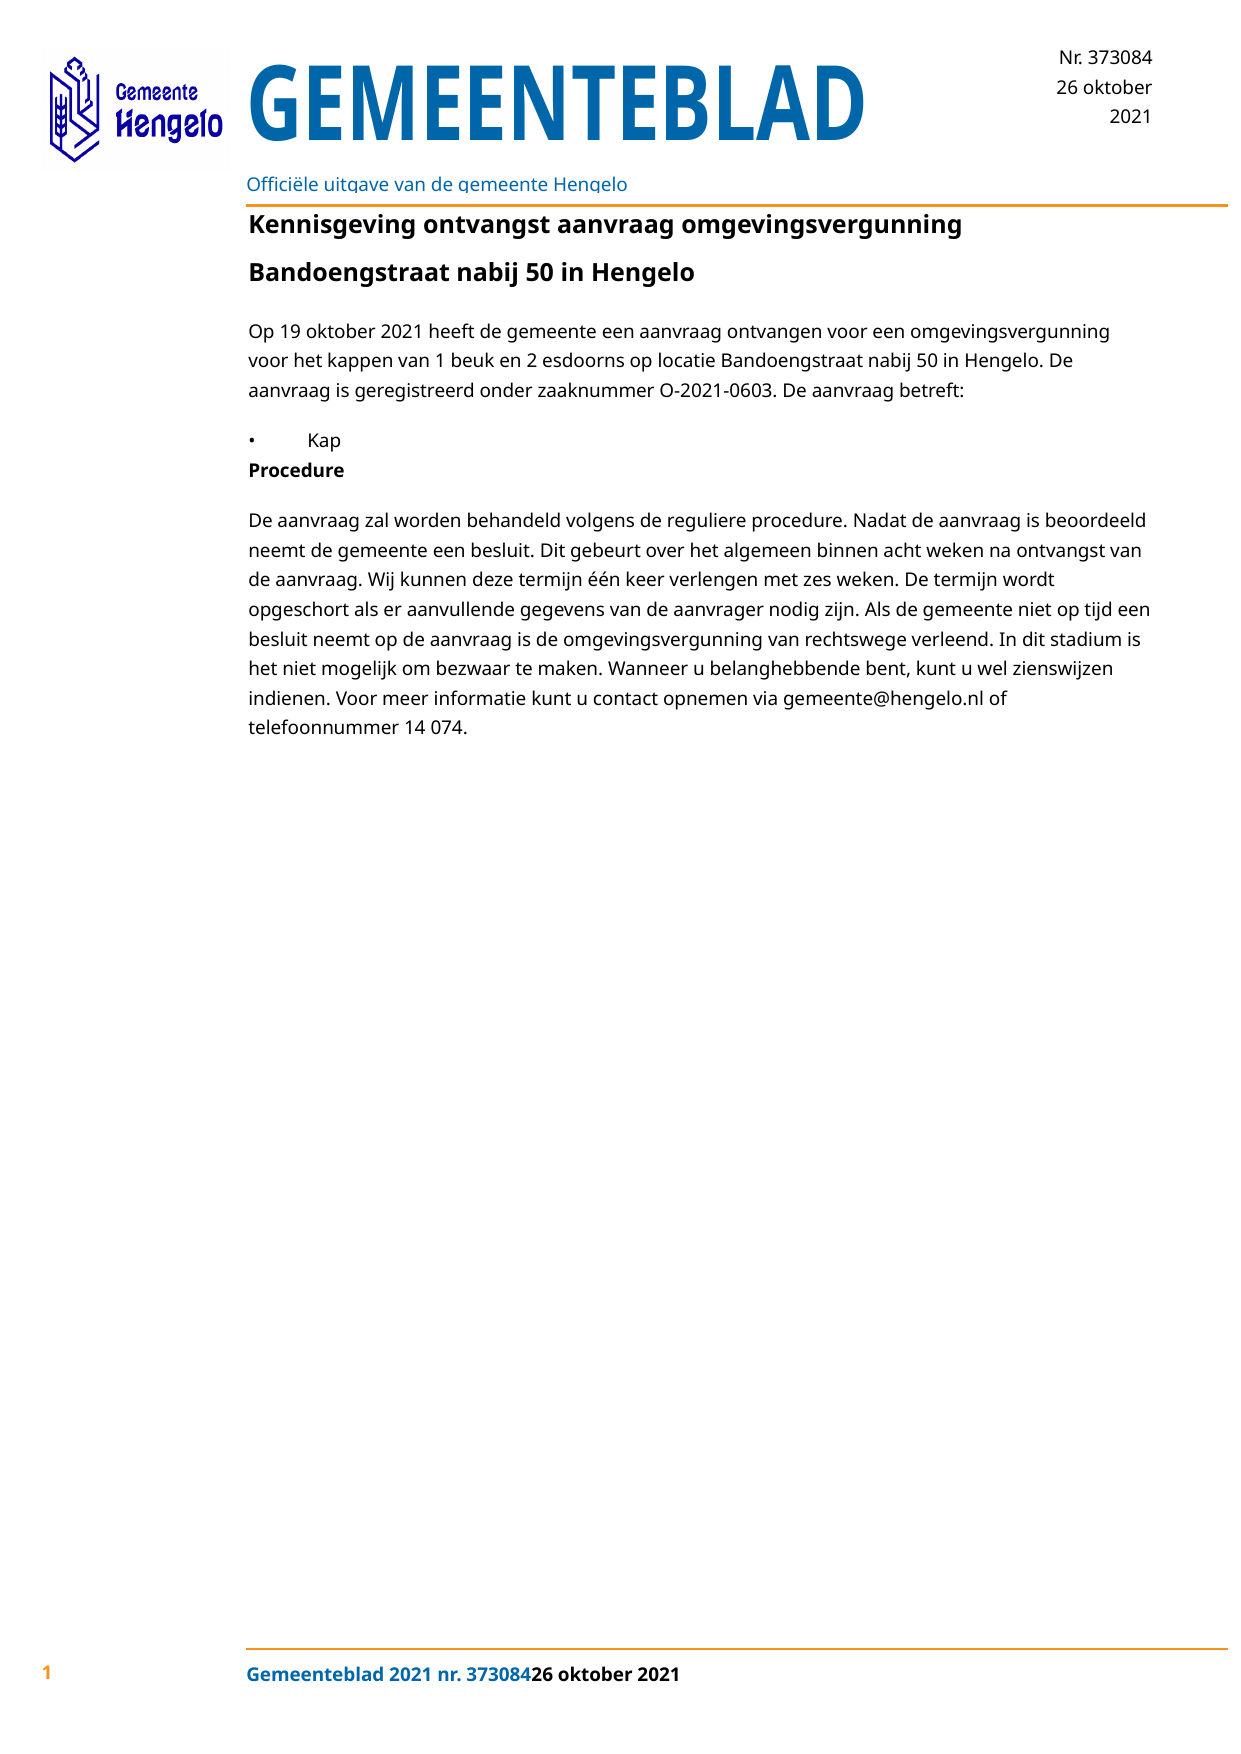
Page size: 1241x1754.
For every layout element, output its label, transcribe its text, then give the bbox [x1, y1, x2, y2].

text De aanvraag zal worden behandeld volgens de reguliere procedure. Nadat de aanvraag is beoordeeld neemt de gemeente een besluit. Dit gebeurt over het algemeen binnen acht weken na ontvangst van de aanvraag. Wij kunnen deze termijn één keer verlengen met zes weken. De termijn wordt opgeschort als er aanvullende gegevens van de aanvrager nodig zijn. Als de gemeente niet op tijd een besluit neemt op de aanvraag is de omgevingsvergunning van rechtswege verleend. In dit stadium is het niet mogelijk om bezwaar te maken. Wanneer u belanghebbende bent, kunt u wel zienswijzen indienen. Voor meer informatie kunt u contact opnemen via gemeente@hengelo.nl of telefoonnummer 14 074. [248, 507, 1152, 740]
text Procedure [248, 457, 1152, 483]
picture [41, 47, 231, 172]
list Kap [248, 427, 1152, 453]
text Op 19 oktober 2021 heeft de gemeente een aanvraag ontvangen voor een omgevingsvergunning voor het kappen van 1 beuk en 2 esdoorns op locatie Bandoengstraat nabij 50 in Hengelo. De aanvraag is geregistreerd onder zaaknummer O-2021-0603. De aanvraag betreft: [248, 318, 1152, 403]
text Kennisgeving ontvangst aanvraag omgevingsvergunning Bandoengstraat nabij 50 in Hengelo [248, 207, 1152, 288]
